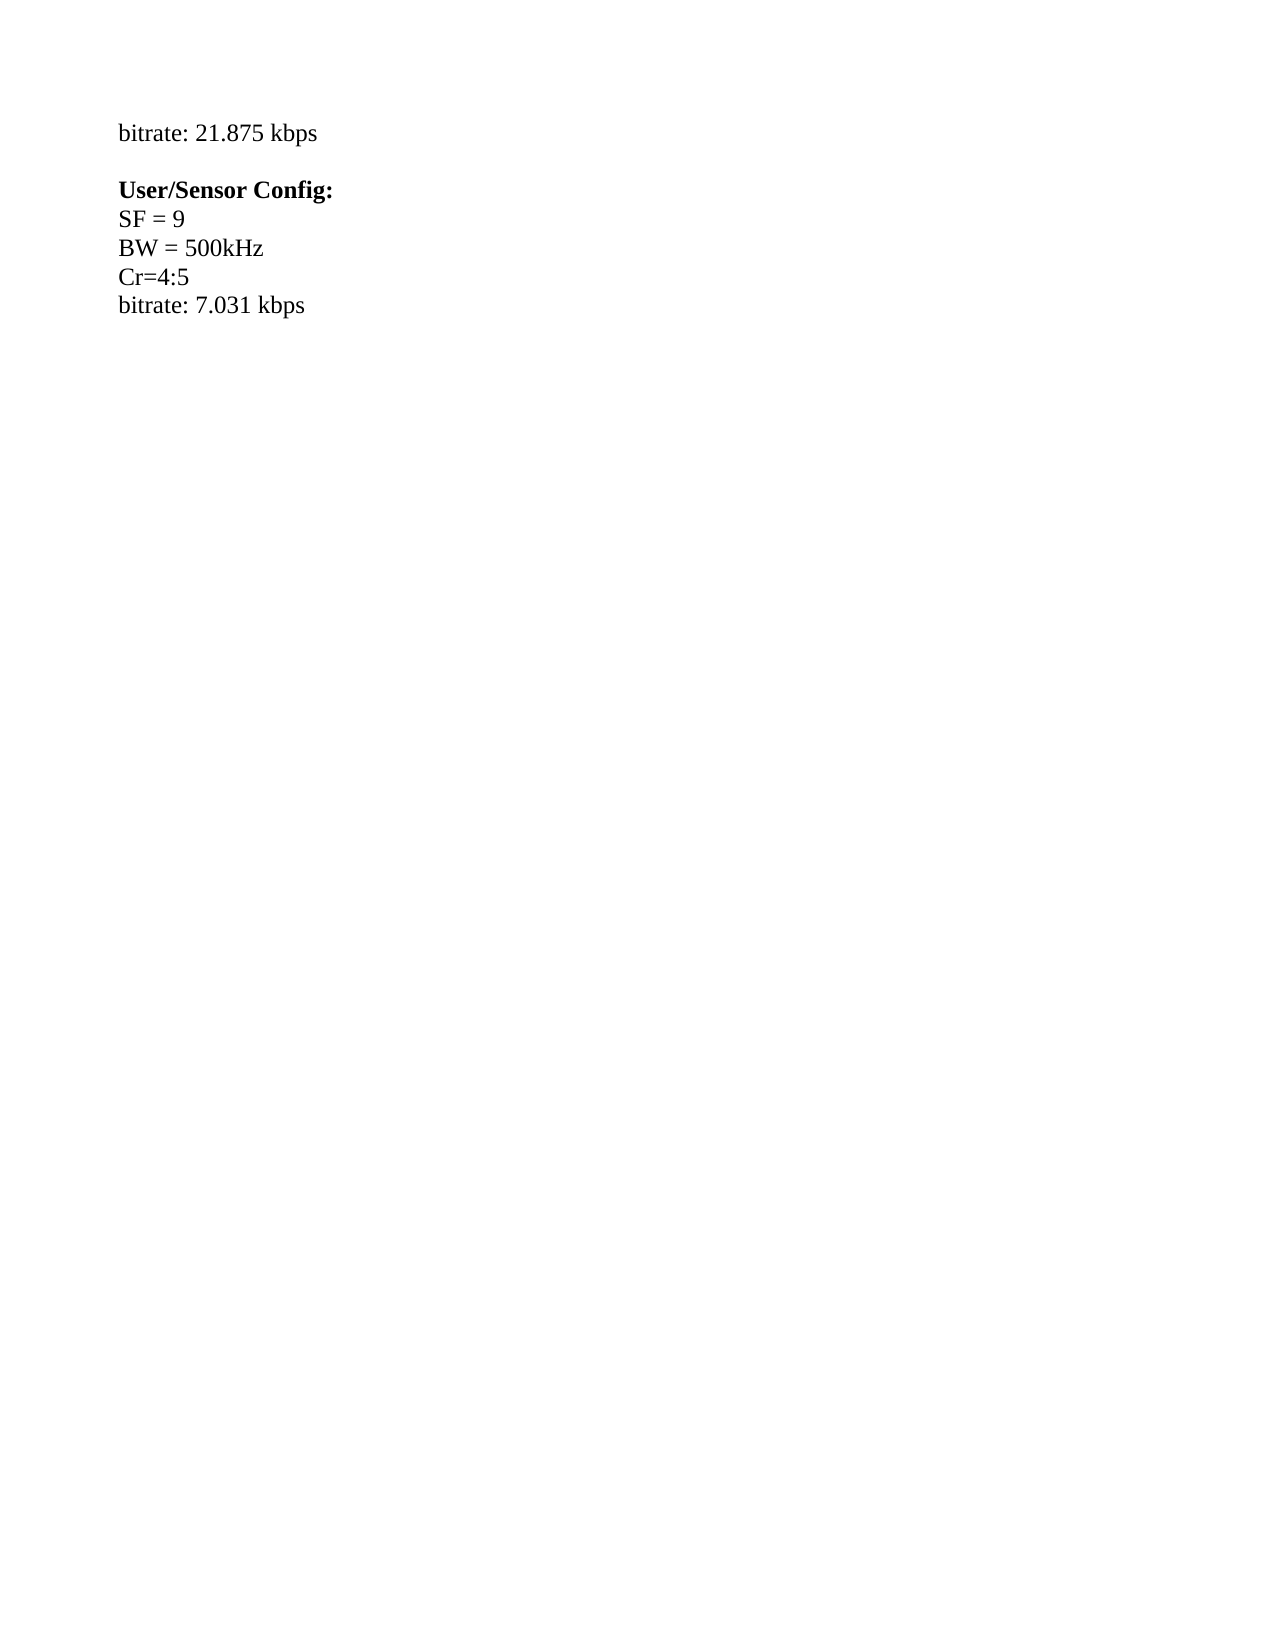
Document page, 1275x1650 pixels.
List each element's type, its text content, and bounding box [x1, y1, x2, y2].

text bitrate: 7.031 kbps [118, 291, 1157, 319]
text User/Sensor Config: [118, 176, 1157, 204]
text BW = 500kHz [118, 233, 1157, 262]
text SF = 9 [118, 204, 1157, 233]
text bitrate: 21.875 kbps [118, 118, 1157, 147]
text Cr=4:5 [118, 262, 1157, 291]
